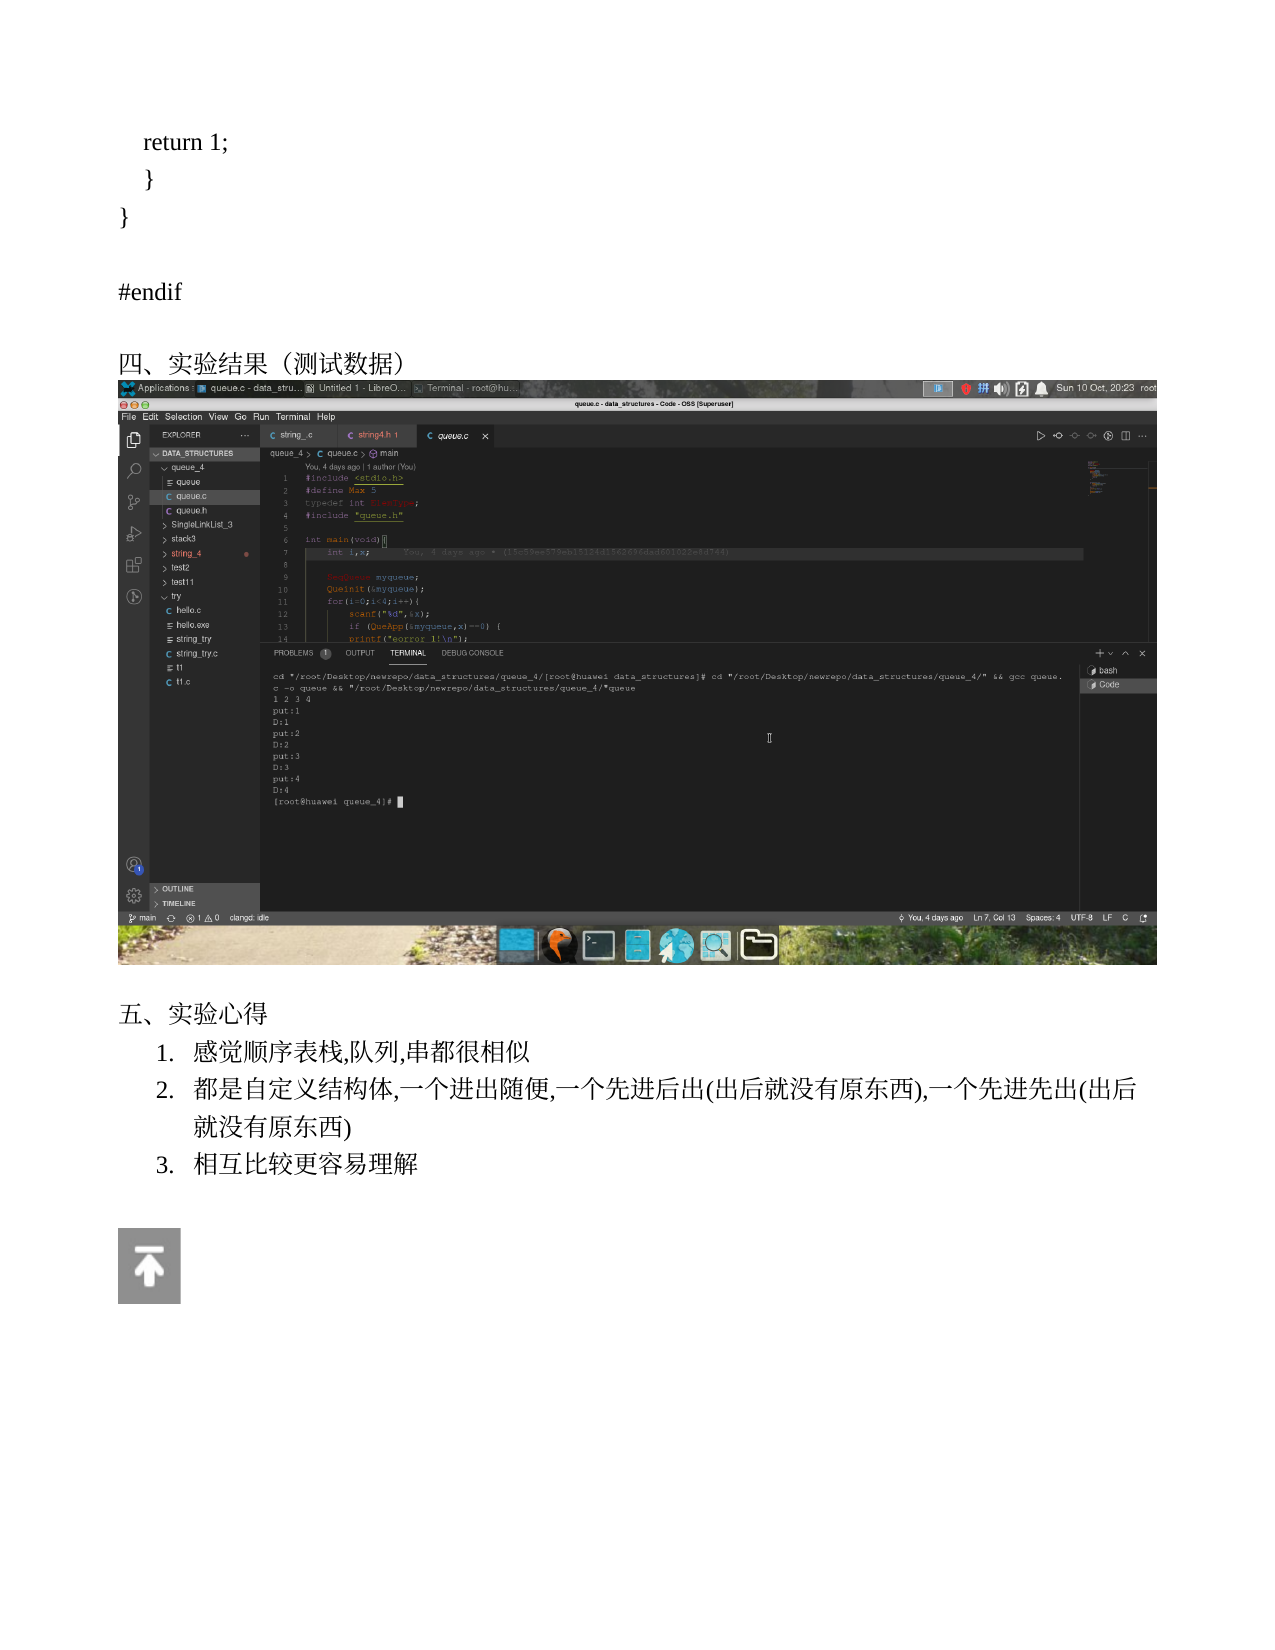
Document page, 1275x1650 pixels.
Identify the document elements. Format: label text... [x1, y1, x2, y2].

text 四、实验结果（测试数据） [118, 343, 1157, 380]
text } [118, 156, 1157, 193]
text 五、实验心得 [118, 994, 1157, 1031]
text return 1; [118, 118, 1157, 156]
picture [118, 1228, 181, 1304]
list 感觉顺序表栈,队列,串都很相似 [156, 1031, 1157, 1069]
list 都是自定义结构体,一个进出随便,一个先进后出(出后就没有原东西),一个先进先出(出后就没有原东西) [156, 1069, 1157, 1144]
text } [118, 193, 1157, 231]
list 相互比较更容易理解 [156, 1144, 1157, 1181]
text #endif [118, 268, 1157, 306]
picture [118, 380, 1157, 965]
